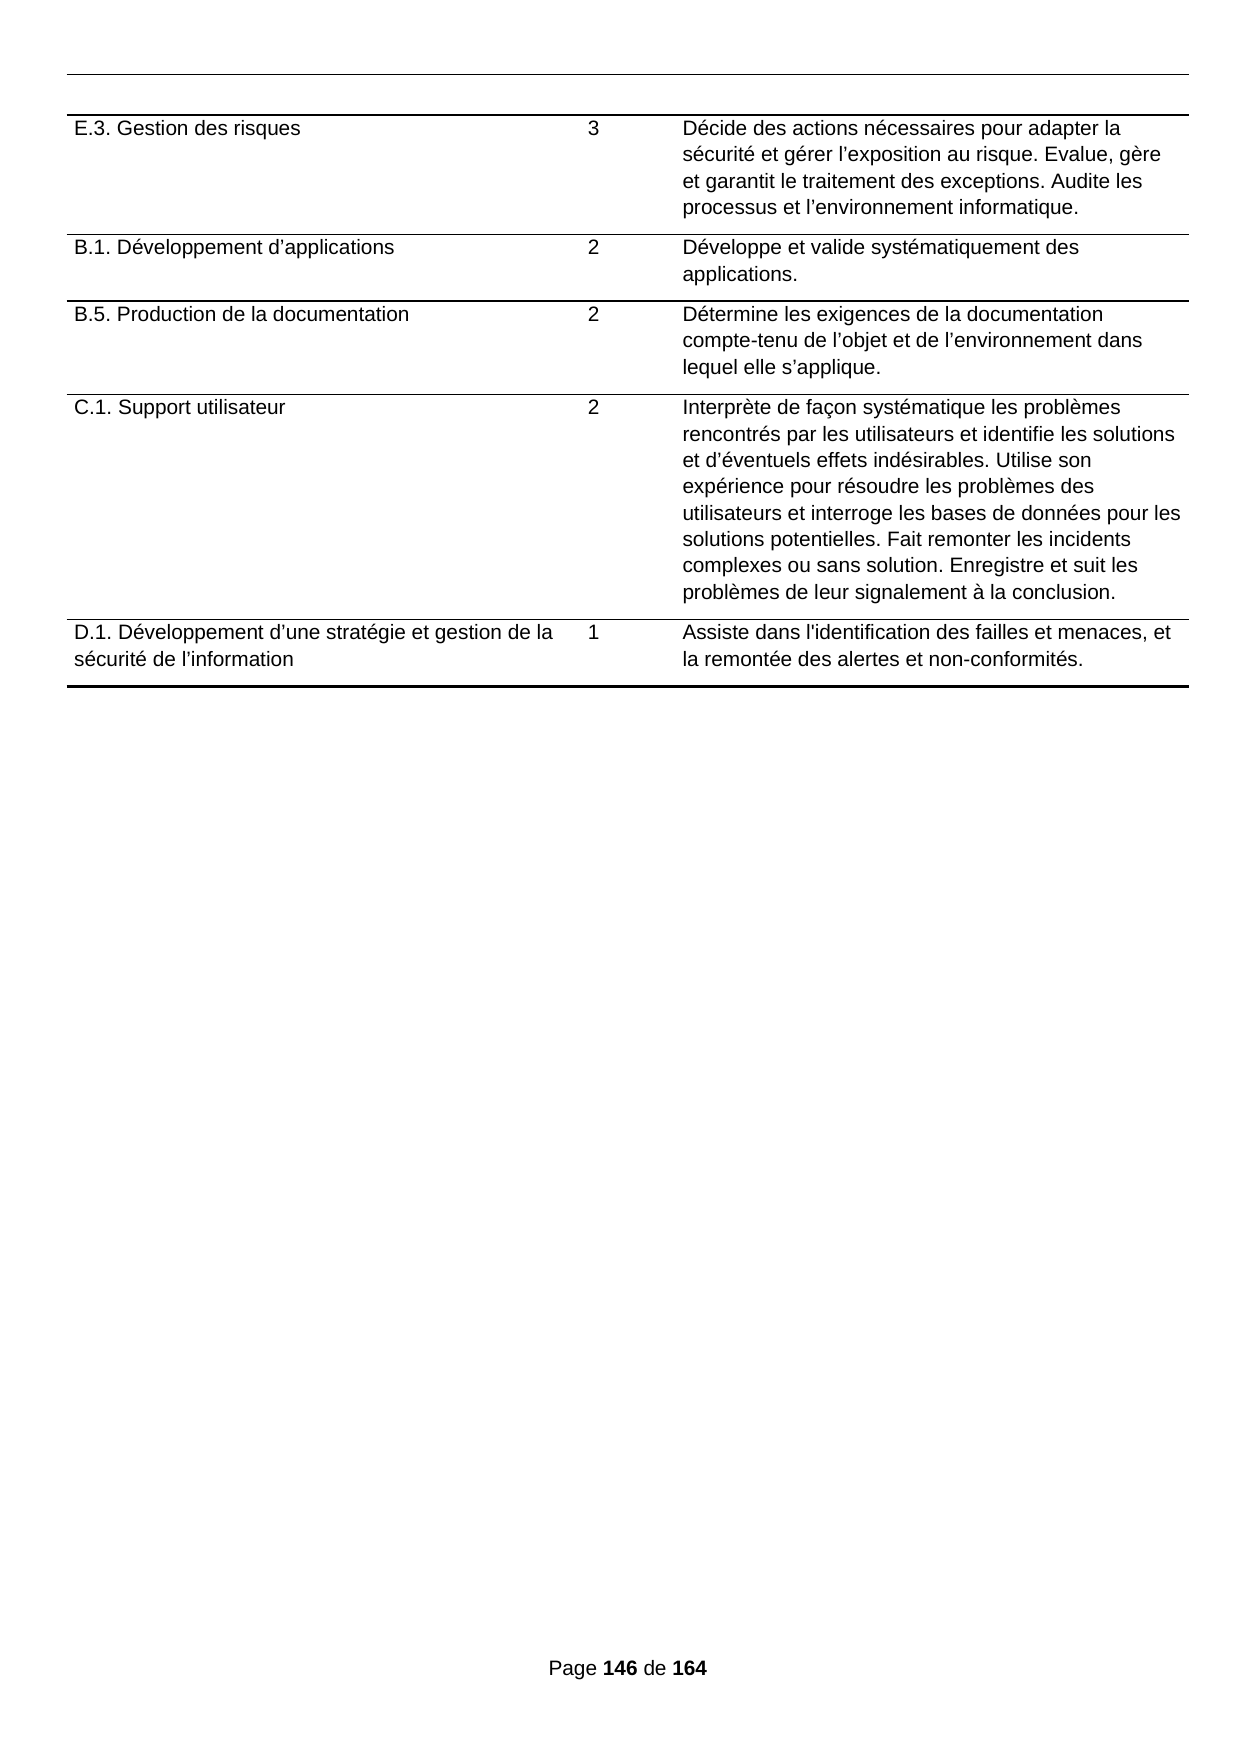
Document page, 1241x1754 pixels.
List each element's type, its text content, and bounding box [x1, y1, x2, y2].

table_cell Décide des actions nécessaires pour adapter la sécurité et gérer l’exposition au risque. Evalue, gère et garantit le traitement des exceptions. Audite les processus et l’environnement informatique. [675, 116, 1189, 234]
table_cell E.3. Gestion des risques [67, 116, 580, 234]
table_cell [67, 75, 580, 114]
table_cell D.1. Développement d’une stratégie et gestion de la sécurité de l’information [67, 620, 580, 685]
table_cell 2 [580, 395, 675, 618]
table_cell 2 [580, 235, 675, 300]
table_cell Développe et valide systématiquement des applications. [675, 235, 1189, 300]
table_cell [580, 75, 675, 114]
table_cell B.1. Développement d’applications [67, 235, 580, 300]
table_cell Interprète de façon systématique les problèmes rencontrés par les utilisateurs et identifie les solutions et d’éventuels effets indésirables. Utilise son expérience pour résoudre les problèmes des utilisateurs et interroge les bases de données pour les solutions potentielles. Fait remonter les incidents complexes ou sans solution. Enregistre et suit les problèmes de leur signalement à la conclusion. [675, 395, 1189, 618]
table_cell C.1. Support utilisateur [67, 395, 580, 618]
table_cell 1 [580, 620, 675, 685]
table_cell Détermine les exigences de la documentation compte-tenu de l’objet et de l’environnement dans lequel elle s’applique. [675, 302, 1189, 393]
table_cell Assiste dans l'identification des failles et menaces, et la remontée des alertes et non-conformités. [675, 620, 1189, 685]
table_cell B.5. Production de la documentation [67, 302, 580, 393]
table_cell [675, 75, 1189, 114]
table_cell 2 [580, 302, 675, 393]
table_cell 3 [580, 116, 675, 234]
